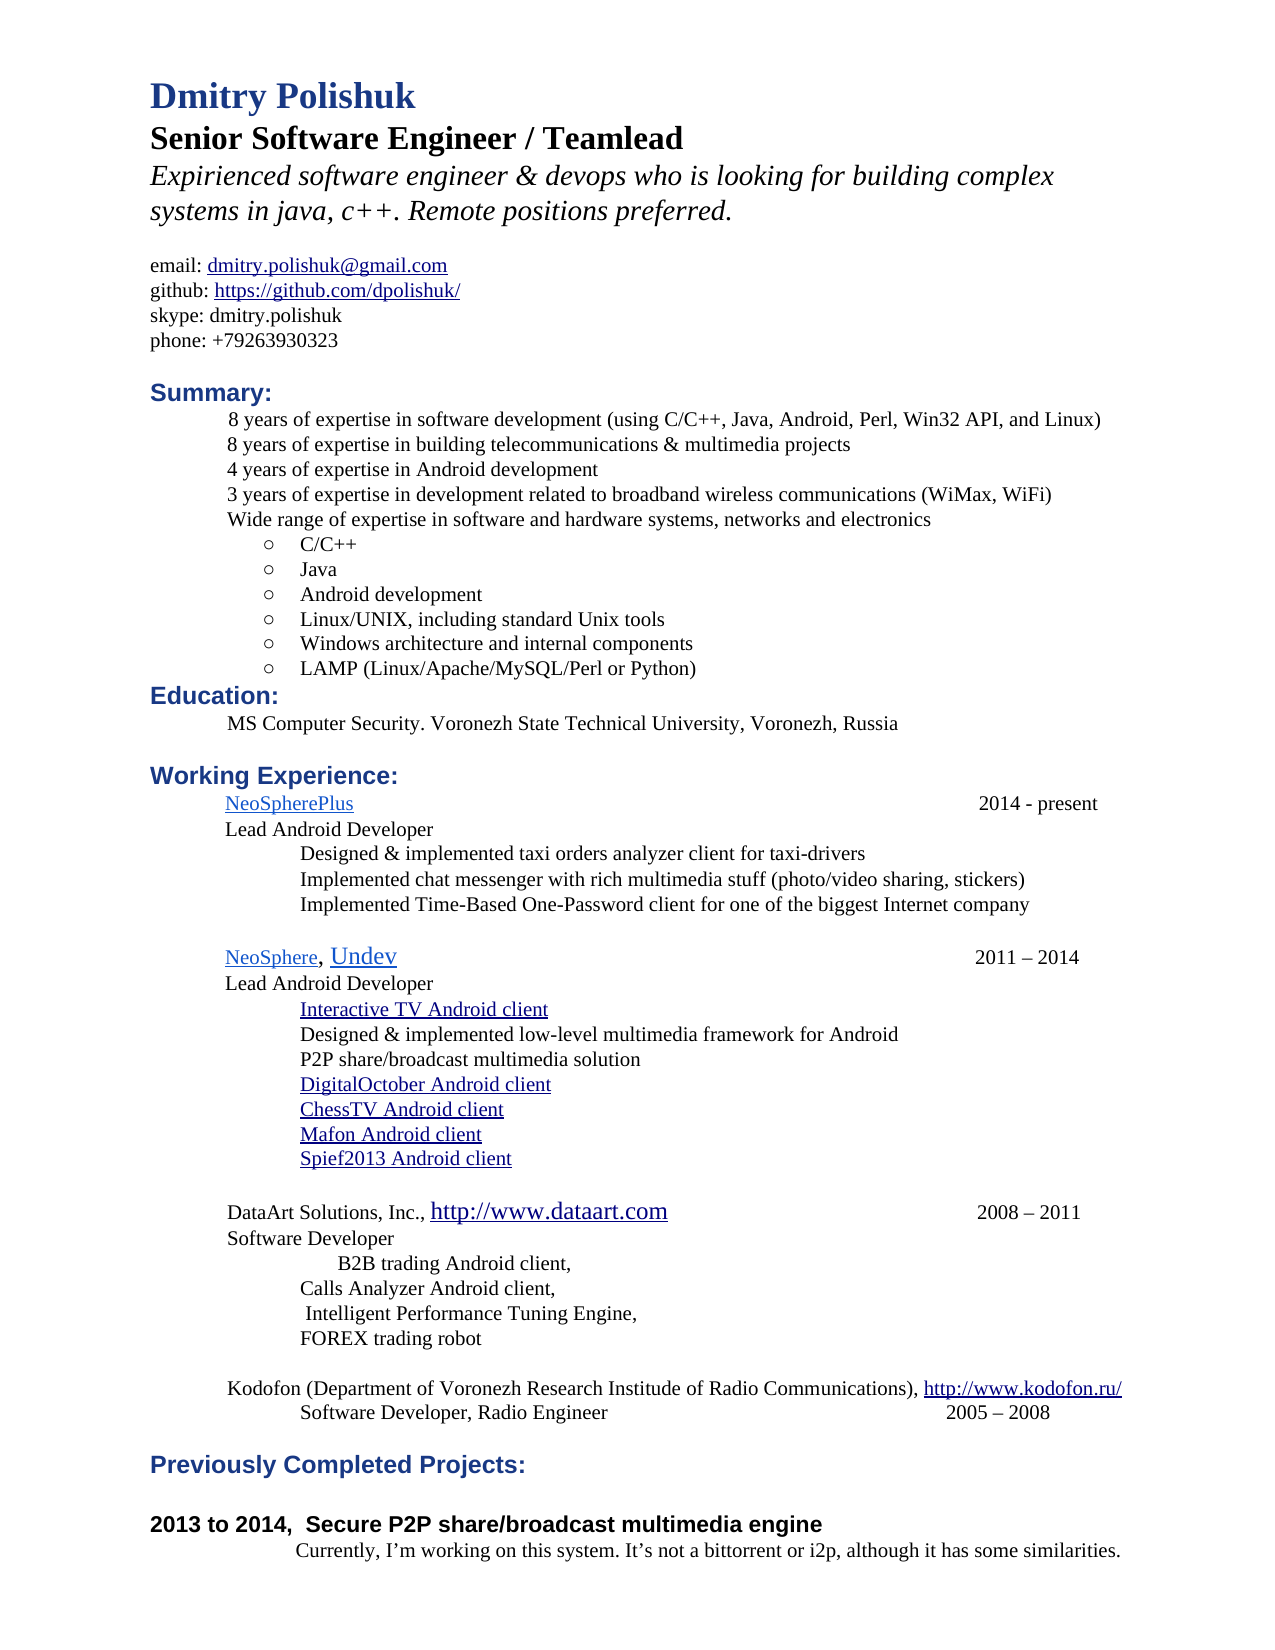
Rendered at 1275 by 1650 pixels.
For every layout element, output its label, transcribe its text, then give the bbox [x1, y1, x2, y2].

text Lead Android Developer [150, 972, 1125, 995]
text 4 years of expertise in Android development [227, 458, 1125, 481]
text phone: +79263930323 [150, 329, 1125, 352]
text FOREX trading robot [262, 1327, 1125, 1350]
text Implemented chat messenger with rich multimedia stuff (photo/video sharing, stickers) [225, 868, 1125, 891]
text Currently, I’m working on this system. It’s not a bittorrent or i2p, although it has some similarities. [295, 1539, 1125, 1562]
text skype: dmitry.polishuk [150, 304, 1125, 327]
text Designed & implemented taxi orders analyzer client for taxi-drivers [150, 842, 1125, 865]
list C/C++ [262, 533, 1125, 556]
text Summary: 8 years of expertise in software development (using C/C++, Java, Android, Perl, Win32 API, and Linux) [150, 378, 1125, 431]
text Lead Android Developer [150, 817, 1125, 841]
text Calls Analyzer Android client, [262, 1277, 1125, 1300]
text Kodofon (Department of Voronezh Research Institude of Radio Communications), http://www.kodofon.ru/ [227, 1376, 1125, 1399]
text B2B trading Android client, [187, 1252, 1125, 1275]
text Software Developer [227, 1227, 1125, 1250]
text Interactive TV Android client [150, 997, 1125, 1021]
text ChessTV Android client [225, 1097, 1125, 1121]
text Implemented Time-Based One-Password client for one of the biggest Internet company [225, 892, 1125, 916]
text P2P share/broadcast multimedia solution [225, 1048, 1125, 1071]
text Previously Completed Projects: [150, 1451, 1125, 1479]
text Designed & implemented low-level multimedia framework for Android [225, 1023, 1125, 1046]
text github: https://github.com/dpolishuk/ [150, 279, 1125, 302]
text 2013 to 2014, Secure P2P share/broadcast multimedia engine [150, 1511, 1125, 1537]
text MS Computer Security. Voronezh State Technical University, Voronezh, Russia [227, 712, 1125, 735]
text NeoSphere, Undev 2011 – 2014 [150, 942, 1125, 970]
list Windows architecture and internal components [262, 632, 1125, 655]
text email: dmitry.polishuk@gmail.com [150, 254, 1125, 277]
text Senior Software Engineer / Teamlead [150, 120, 1125, 157]
text NeoSpherePlus 2014 - present [150, 792, 1125, 815]
list LAMP (Linux/Apache/MySQL/Perl or Python) [262, 657, 1125, 680]
text DigitalOctober Android client [225, 1073, 1125, 1096]
list Linux/UNIX, including standard Unix tools [262, 607, 1125, 631]
text Software Developer, Radio Engineer 2005 – 2008 [262, 1401, 1125, 1424]
text Spief2013 Android client [225, 1147, 1125, 1170]
text Wide range of expertise in software and hardware systems, networks and electronics [227, 508, 1125, 531]
list Java [262, 558, 1125, 581]
text 8 years of expertise in building telecommunications & multimedia projects [227, 433, 1125, 456]
text Working Experience: [150, 762, 1125, 790]
text Expirienced software engineer & devops who is looking for building complex systems in java, c++. Remote positions preferred. [150, 159, 1125, 227]
text 3 years of expertise in development related to broadband wireless communications (WiMax, WiFi) [227, 483, 1125, 506]
text Intelligent Performance Tuning Engine, [262, 1302, 1125, 1325]
text Mafon Android client [225, 1122, 1125, 1146]
list Android development [262, 582, 1125, 606]
text Education: [150, 682, 1125, 710]
text DataArt Solutions, Inc., http://www.dataart.com 2008 – 2011 [227, 1197, 1125, 1225]
text Dmitry Polishuk [150, 75, 1125, 117]
